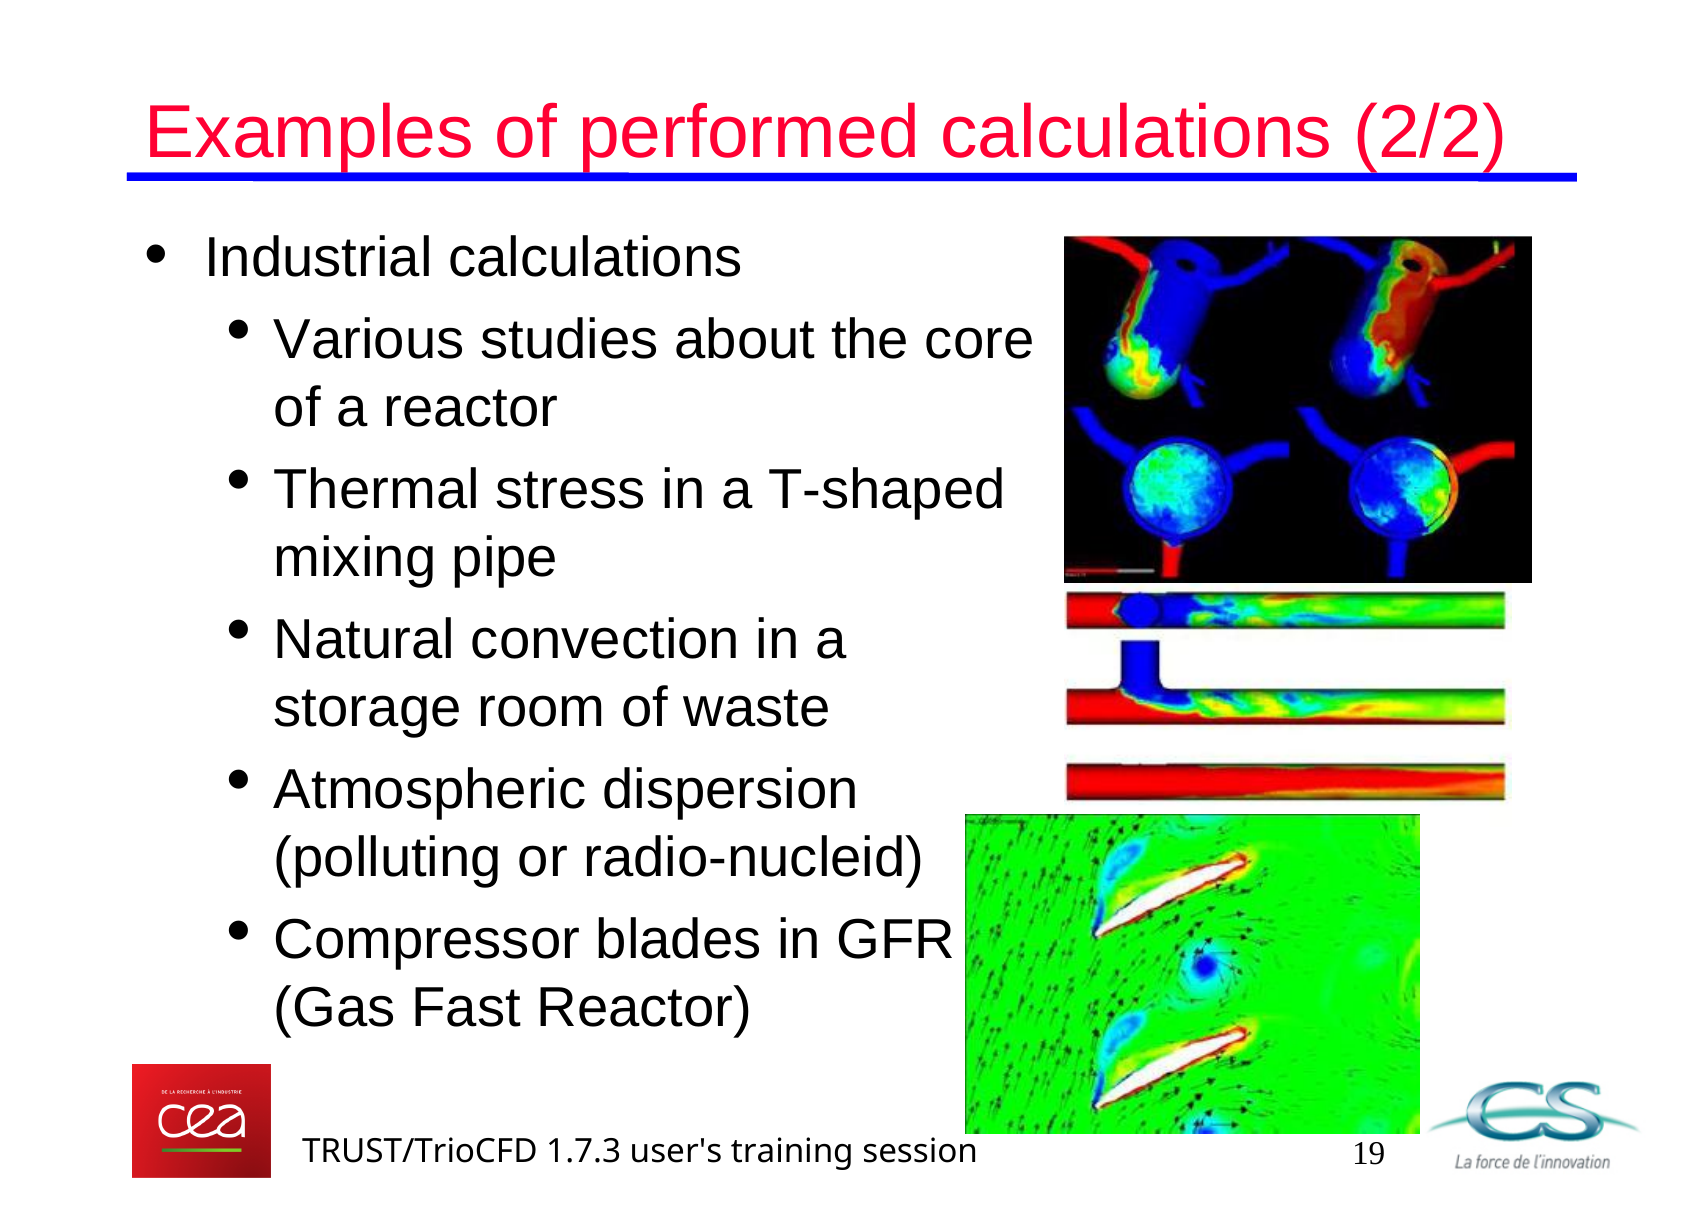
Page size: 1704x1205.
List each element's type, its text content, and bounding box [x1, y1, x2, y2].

picture [1423, 1072, 1648, 1179]
list Industrial calculations Various studies about the core of a reactor Thermal stress in a T-shaped mixing pipe Natural convection in a storage room of waste Atmospheric dispersion (polluting or radio-nucleid) Compressor blades in GFR (Gas Fast Reactor) [129, 215, 1053, 1205]
picture [965, 235, 1532, 1134]
title Examples of performed calculations (2/2) [129, 39, 1578, 215]
